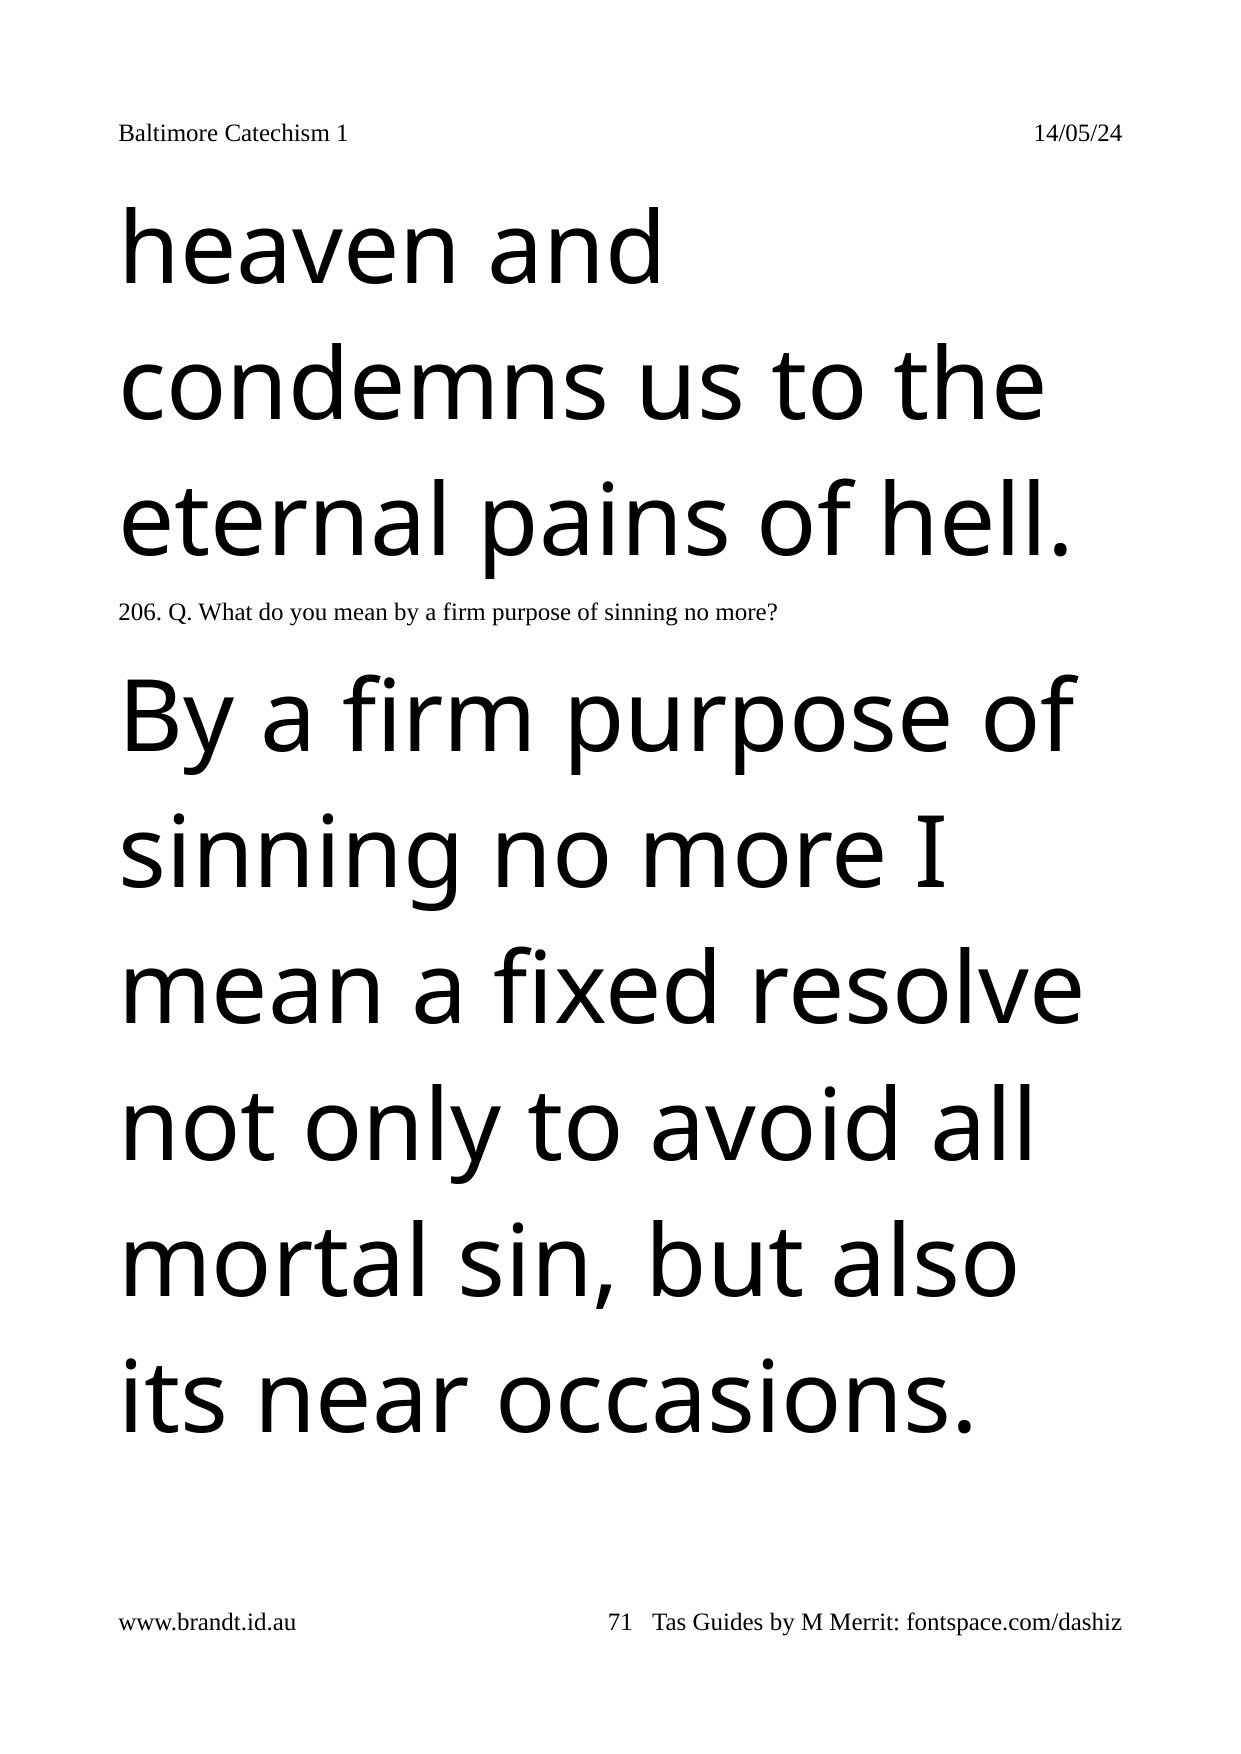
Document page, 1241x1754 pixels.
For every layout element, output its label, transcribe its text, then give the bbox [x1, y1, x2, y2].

text 206. Q. What do you mean by a firm purpose of sinning no more? [118, 597, 1122, 626]
text heaven and condemns us to the eternal pains of hell. [118, 176, 1122, 585]
text By a firm purpose of sinning no more I mean a fixed resolve not only to avoid all mortal sin, but also its near occasions. [118, 644, 1122, 1462]
